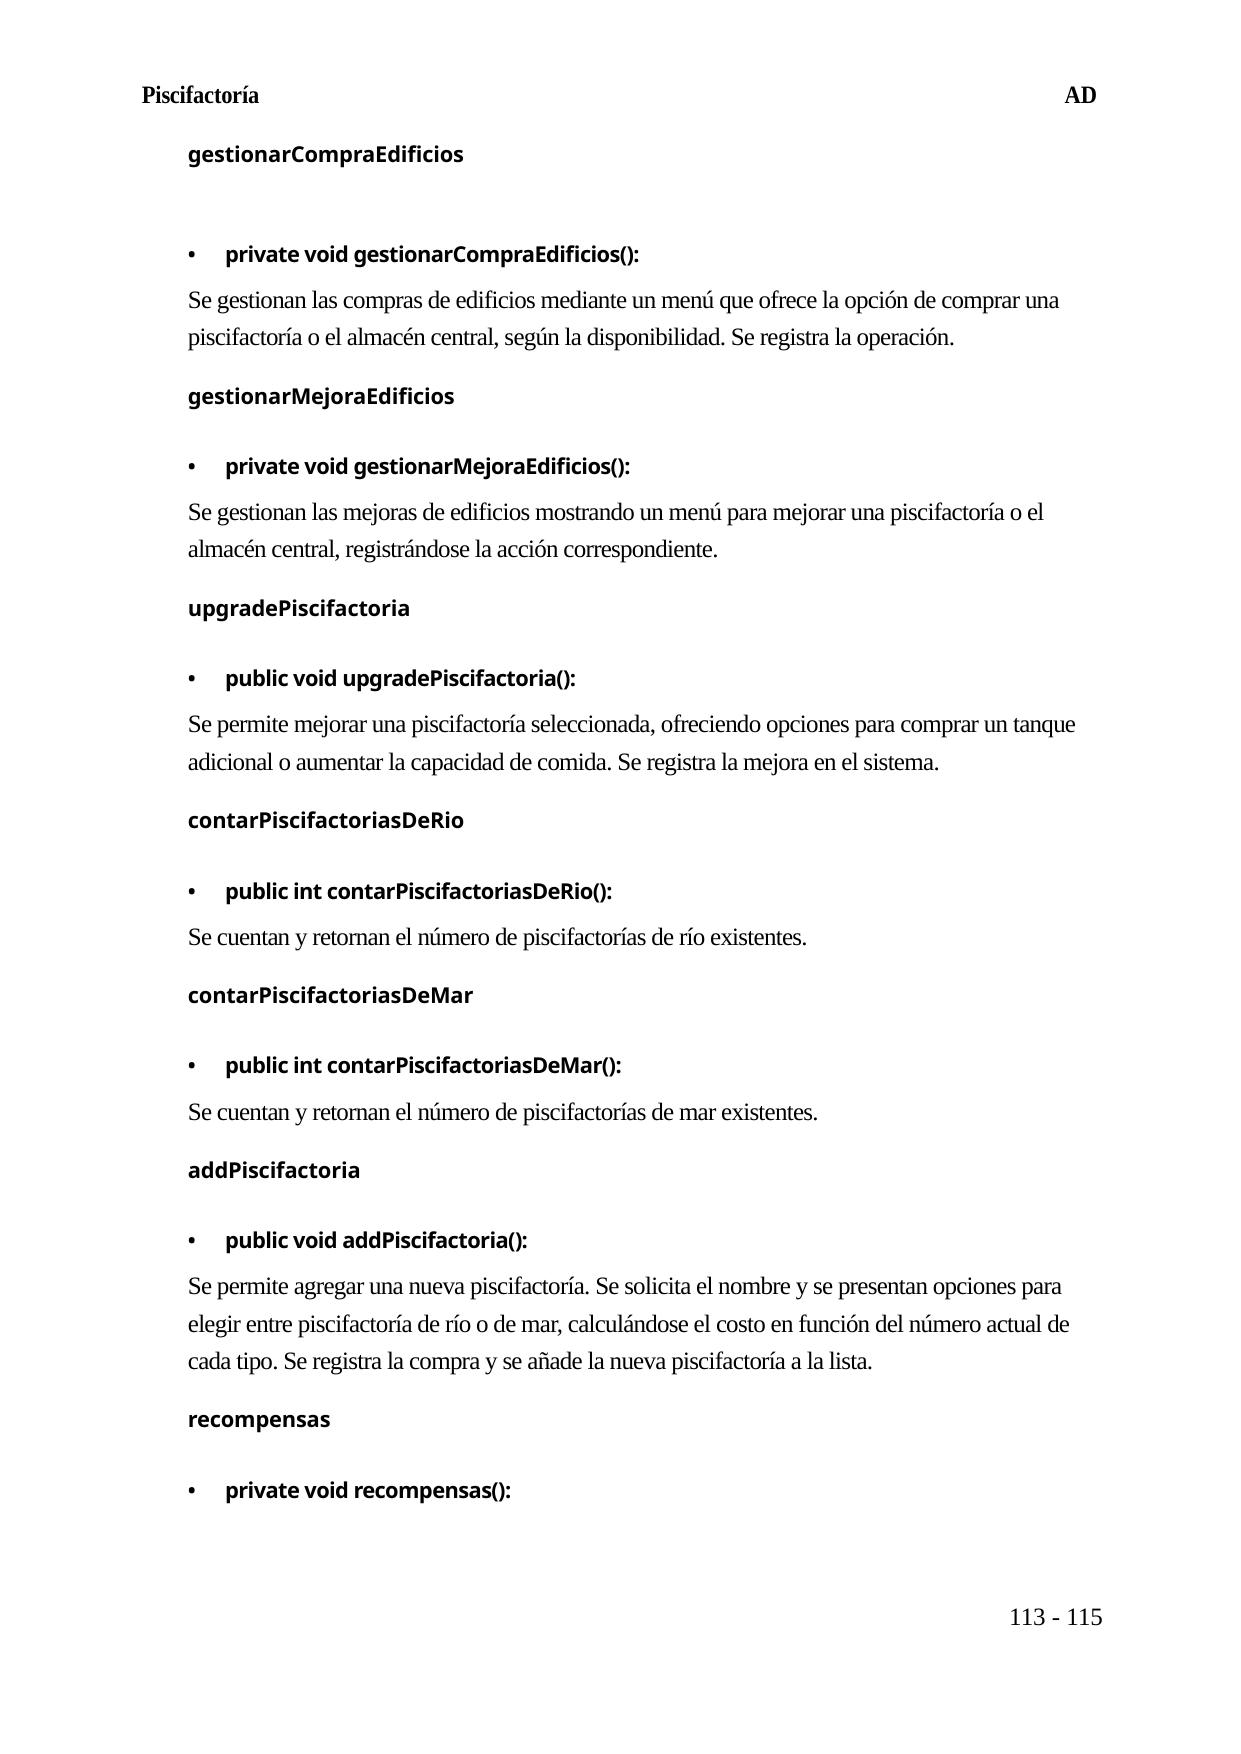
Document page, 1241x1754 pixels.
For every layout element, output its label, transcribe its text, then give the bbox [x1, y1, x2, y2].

subtitle Se cuentan y retornan el número de piscifactorías de río existentes. [188, 922, 1086, 950]
subtitle Se permite mejorar una piscifactoría seleccionada, ofreciendo opciones para comprar un tanque adicional o aumentar la capacidad de comida. Se registra la mejora en el sistema. [188, 709, 1086, 776]
subtitle Se permite agregar una nueva piscifactoría. Se solicita el nombre y se presentan opciones para elegir entre piscifactoría de río o de mar, calculándose el costo en función del número actual de cada tipo. Se registra la compra y se añade la nueva piscifactoría a la lista. [188, 1271, 1086, 1375]
list public int contarPiscifactoriasDeMar(): [188, 1051, 1103, 1080]
subtitle addPiscifactoria [188, 1155, 1103, 1185]
list public int contarPiscifactoriasDeRio(): [188, 876, 1103, 905]
subtitle upgradePiscifactoria [188, 593, 1103, 623]
subtitle contarPiscifactoriasDeMar [188, 980, 1103, 1010]
subtitle recompensas [188, 1404, 1103, 1434]
subtitle Se cuentan y retornan el número de piscifactorías de mar existentes. [188, 1097, 1086, 1125]
subtitle gestionarMejoraEdificios [188, 381, 1103, 411]
list private void gestionarCompraEdificios(): [188, 239, 1103, 269]
subtitle gestionarCompraEdificios [188, 139, 1103, 198]
subtitle contarPiscifactoriasDeRio [188, 805, 1103, 835]
list public void upgradePiscifactoria(): [188, 663, 1103, 693]
list private void recompensas(): [188, 1475, 1103, 1505]
list public void addPiscifactoria(): [188, 1225, 1103, 1255]
subtitle Se gestionan las compras de edificios mediante un menú que ofrece la opción de comprar una piscifactoría o el almacén central, según la disponibilidad. Se registra la operación. [188, 285, 1086, 351]
subtitle Se gestionan las mejoras de edificios mostrando un menú para mejorar una piscifactoría o el almacén central, registrándose la acción correspondiente. [188, 497, 1086, 563]
list private void gestionarMejoraEdificios(): [188, 451, 1103, 481]
